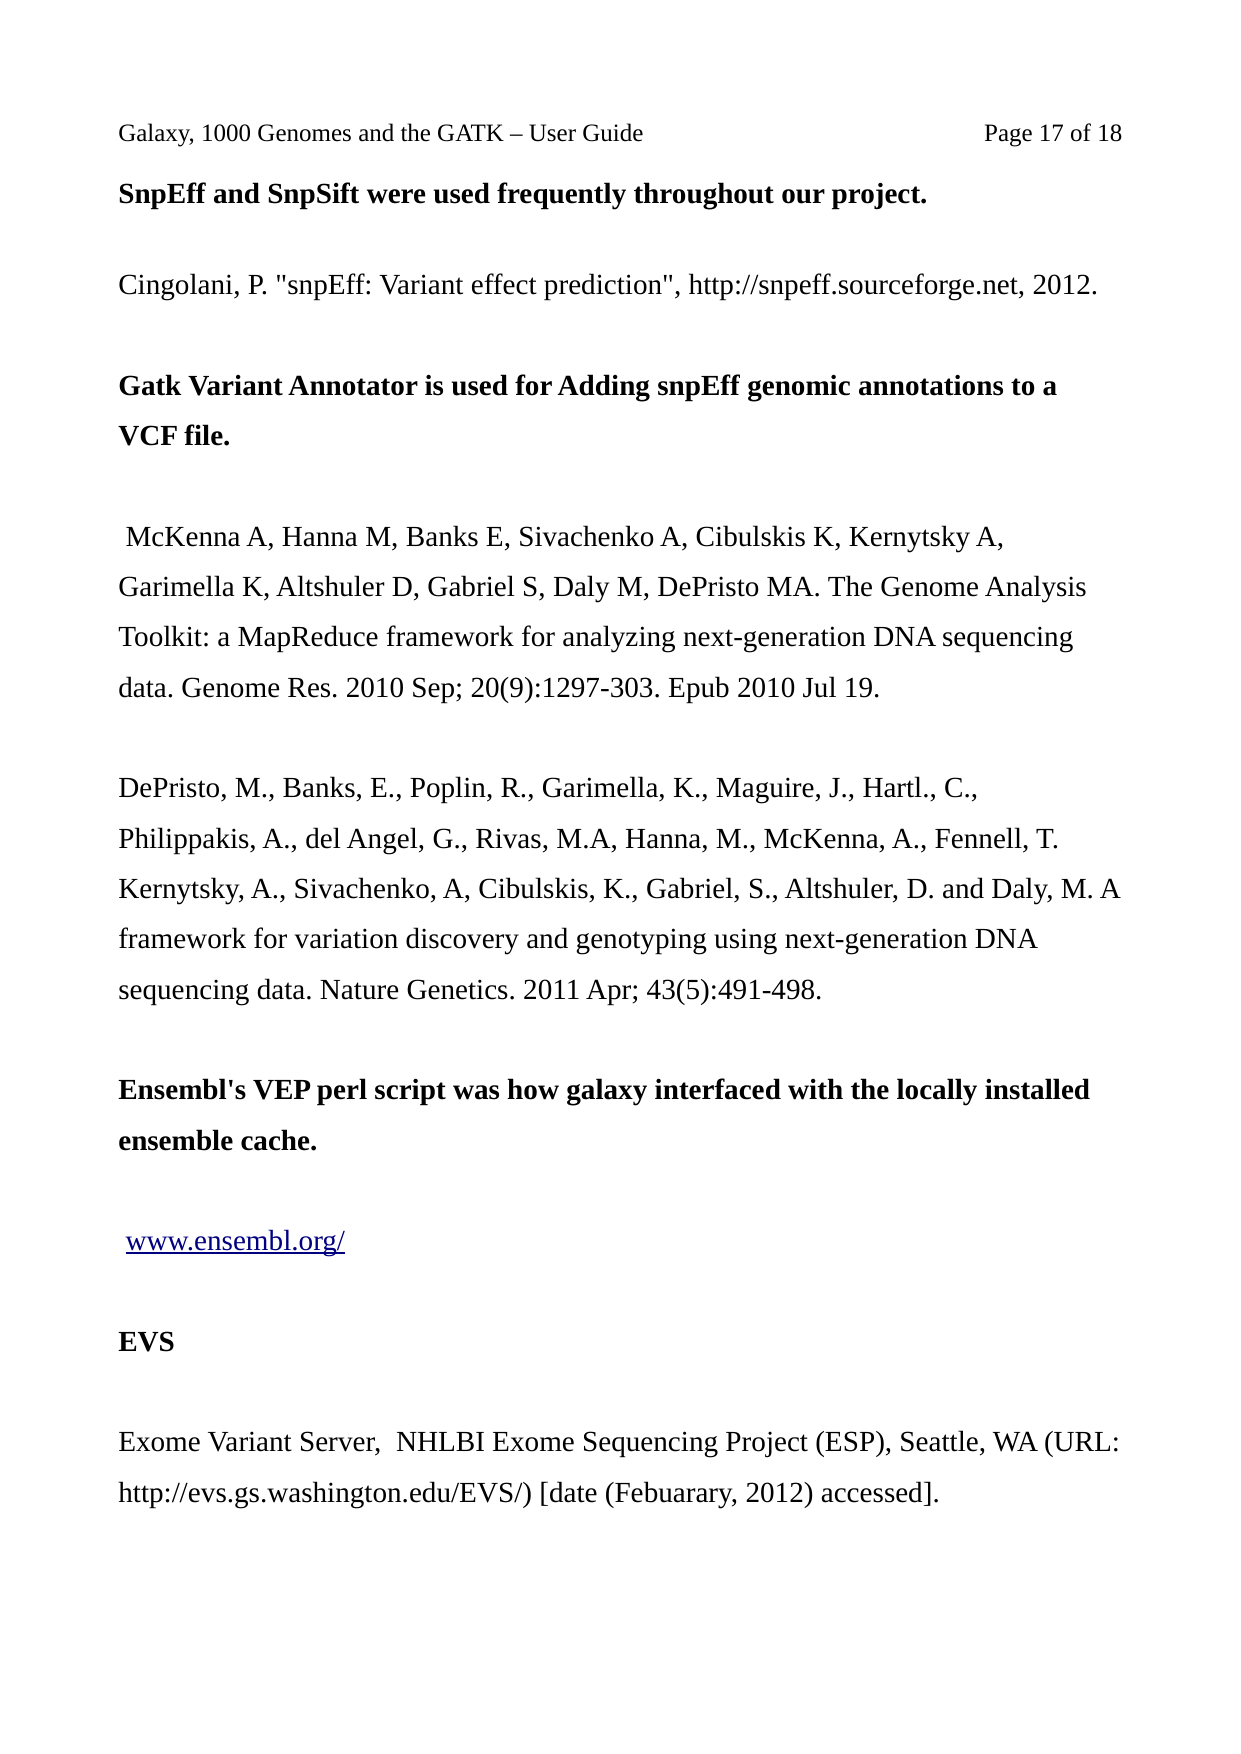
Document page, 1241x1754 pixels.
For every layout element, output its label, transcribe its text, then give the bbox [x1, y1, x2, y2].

text Gatk Variant Annotator is used for Adding snpEff genomic annotations to a VCF file. [118, 368, 1122, 452]
text SnpEff and SnpSift were used frequently throughout our project. [118, 176, 1122, 253]
text McKenna A, Hanna M, Banks E, Sivachenko A, Cibulskis K, Kernytsky A, Garimella K, Altshuler D, Gabriel S, Daly M, DePristo MA. The Genome Analysis Toolkit: a MapReduce framework for analyzing next-generation DNA sequencing data. Genome Res. 2010 Sep; 20(9):1297-303. Epub 2010 Jul 19. [118, 519, 1122, 703]
text [118, 1576, 1122, 1609]
text Ensembl's VEP perl script was how galaxy interfaced with the locally installed ensemble cache. www.ensembl.org/ [118, 1072, 1122, 1257]
text Cingolani, P. "snpEff: Variant effect prediction", http://snpeff.sourceforge.net, 2012. [118, 267, 1122, 301]
text DePristo, M., Banks, E., Poplin, R., Garimella, K., Maguire, J., Hartl., C., Philippakis, A., del Angel, G., Rivas, M.A, Hanna, M., McKenna, A., Fennell, T. Kernytsky, A., Sivachenko, A, Cibulskis, K., Gabriel, S., Altshuler, D. and Daly, M. A framework for variation discovery and genotyping using next-generation DNA sequencing data. Nature Genetics. 2011 Apr; 43(5):491-498. [118, 771, 1122, 1005]
text EVS [118, 1324, 1122, 1357]
text Exome Variant Server, NHLBI Exome Sequencing Project (ESP), Seattle, WA (URL: http://evs.gs.washington.edu/EVS/) [date (Febuarary, 2012) accessed]. [118, 1374, 1122, 1508]
